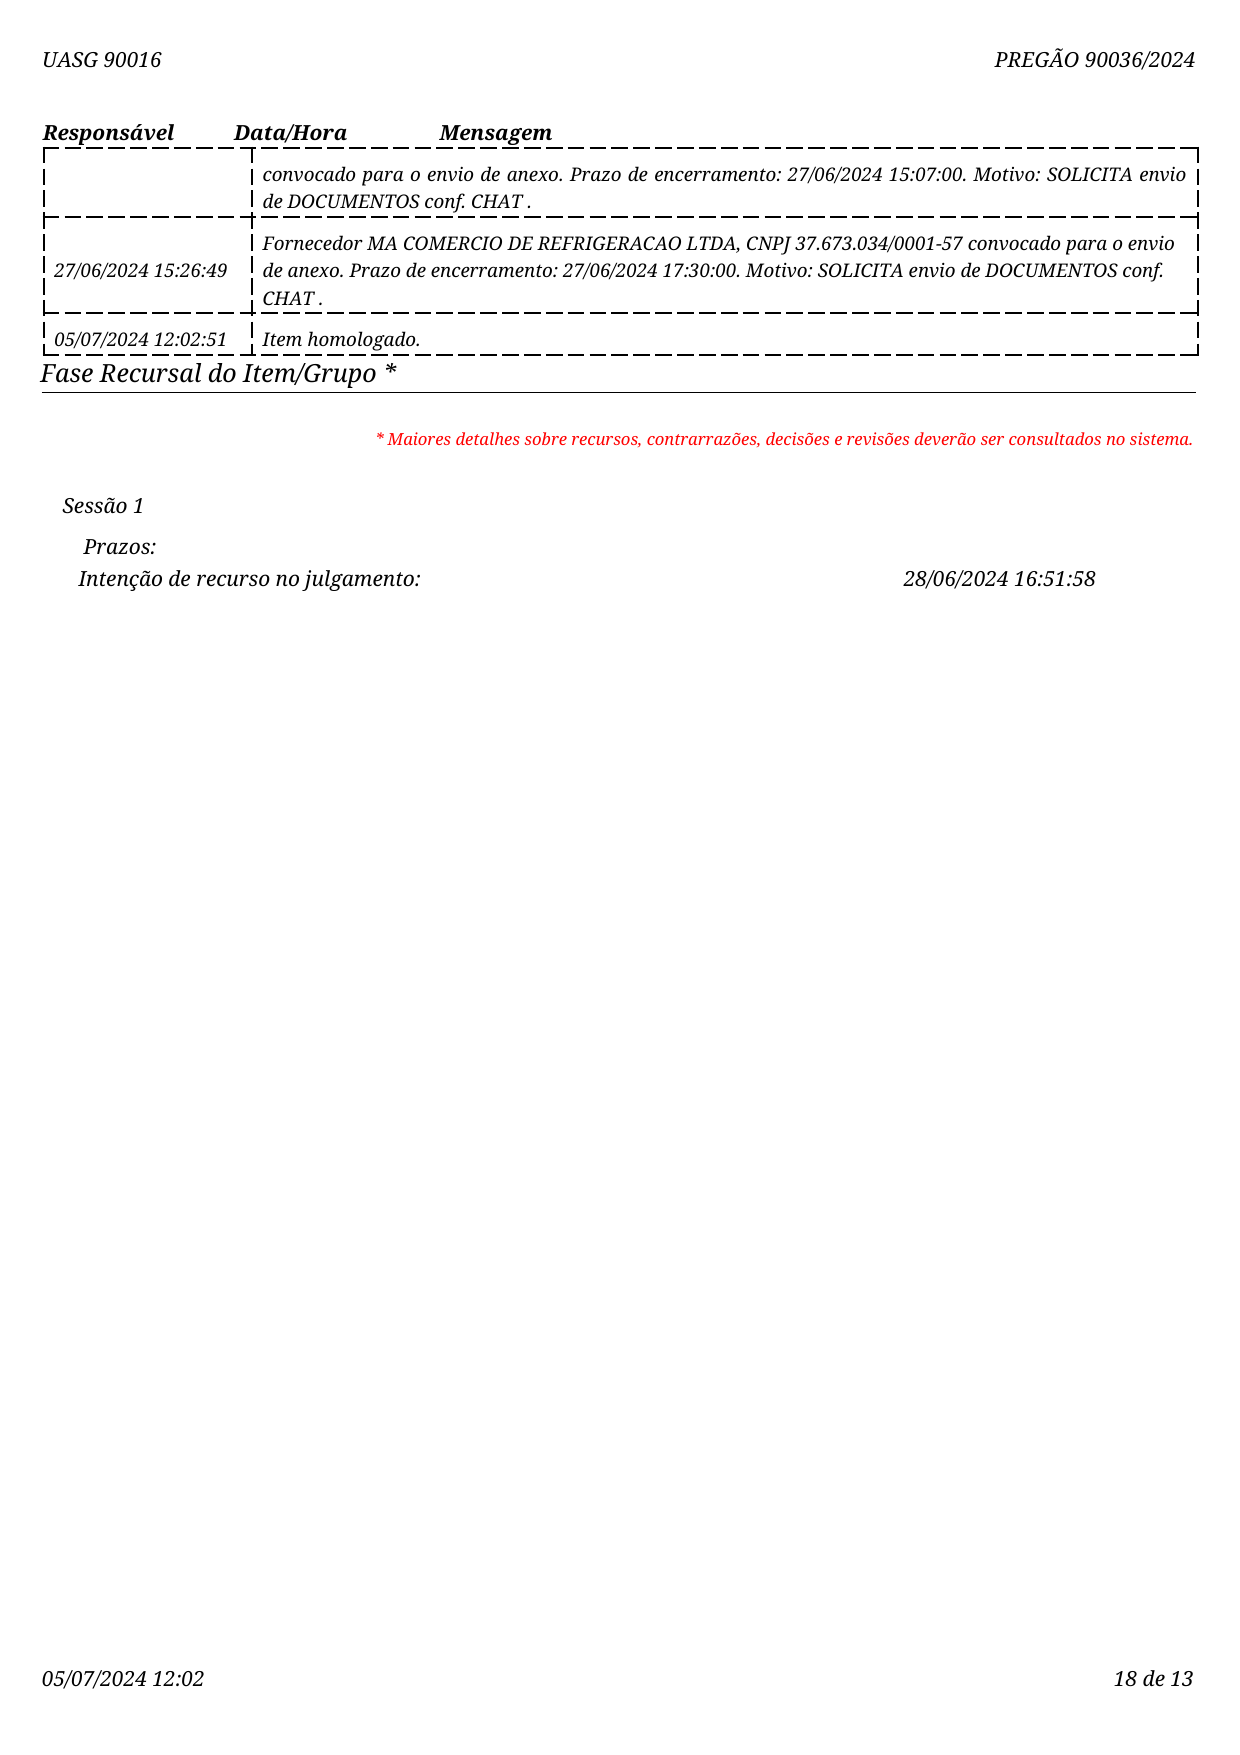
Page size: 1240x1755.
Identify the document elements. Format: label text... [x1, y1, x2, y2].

table_cell Item homologado. [252, 312, 1198, 354]
table_cell convocado para o envio de anexo. Prazo de encerramento: 27/06/2024 15:07:00. Motivo: SOLICITA envio de DOCUMENTOS conf. CHAT . [252, 147, 1198, 216]
text Fase Recursal do Item/Grupo * [40, 356, 1196, 390]
table_cell 05/07/2024 12:02:51 [44, 312, 252, 354]
table_cell Fornecedor MA COMERCIO DE REFRIGERACAO LTDA, CNPJ 37.673.034/0001-57 convocado para o envio de anexo. Prazo de encerramento: 27/06/2024 17:30:00. Motivo: SOLICITA envio de DOCUMENTOS conf. CHAT . [252, 216, 1198, 312]
text * Maiores detalhes sobre recursos, contrarrazões, decisões e revisões deverão ser consultados no sistema. [42, 428, 1196, 450]
table_cell 27/06/2024 15:26:49 [44, 216, 252, 312]
text Prazos: [83, 532, 1196, 561]
table_cell [44, 147, 252, 216]
text Sessão 1 [62, 492, 1196, 520]
text Intenção de recurso no julgamento: 28/06/2024 16:51:58 [42, 564, 1196, 592]
